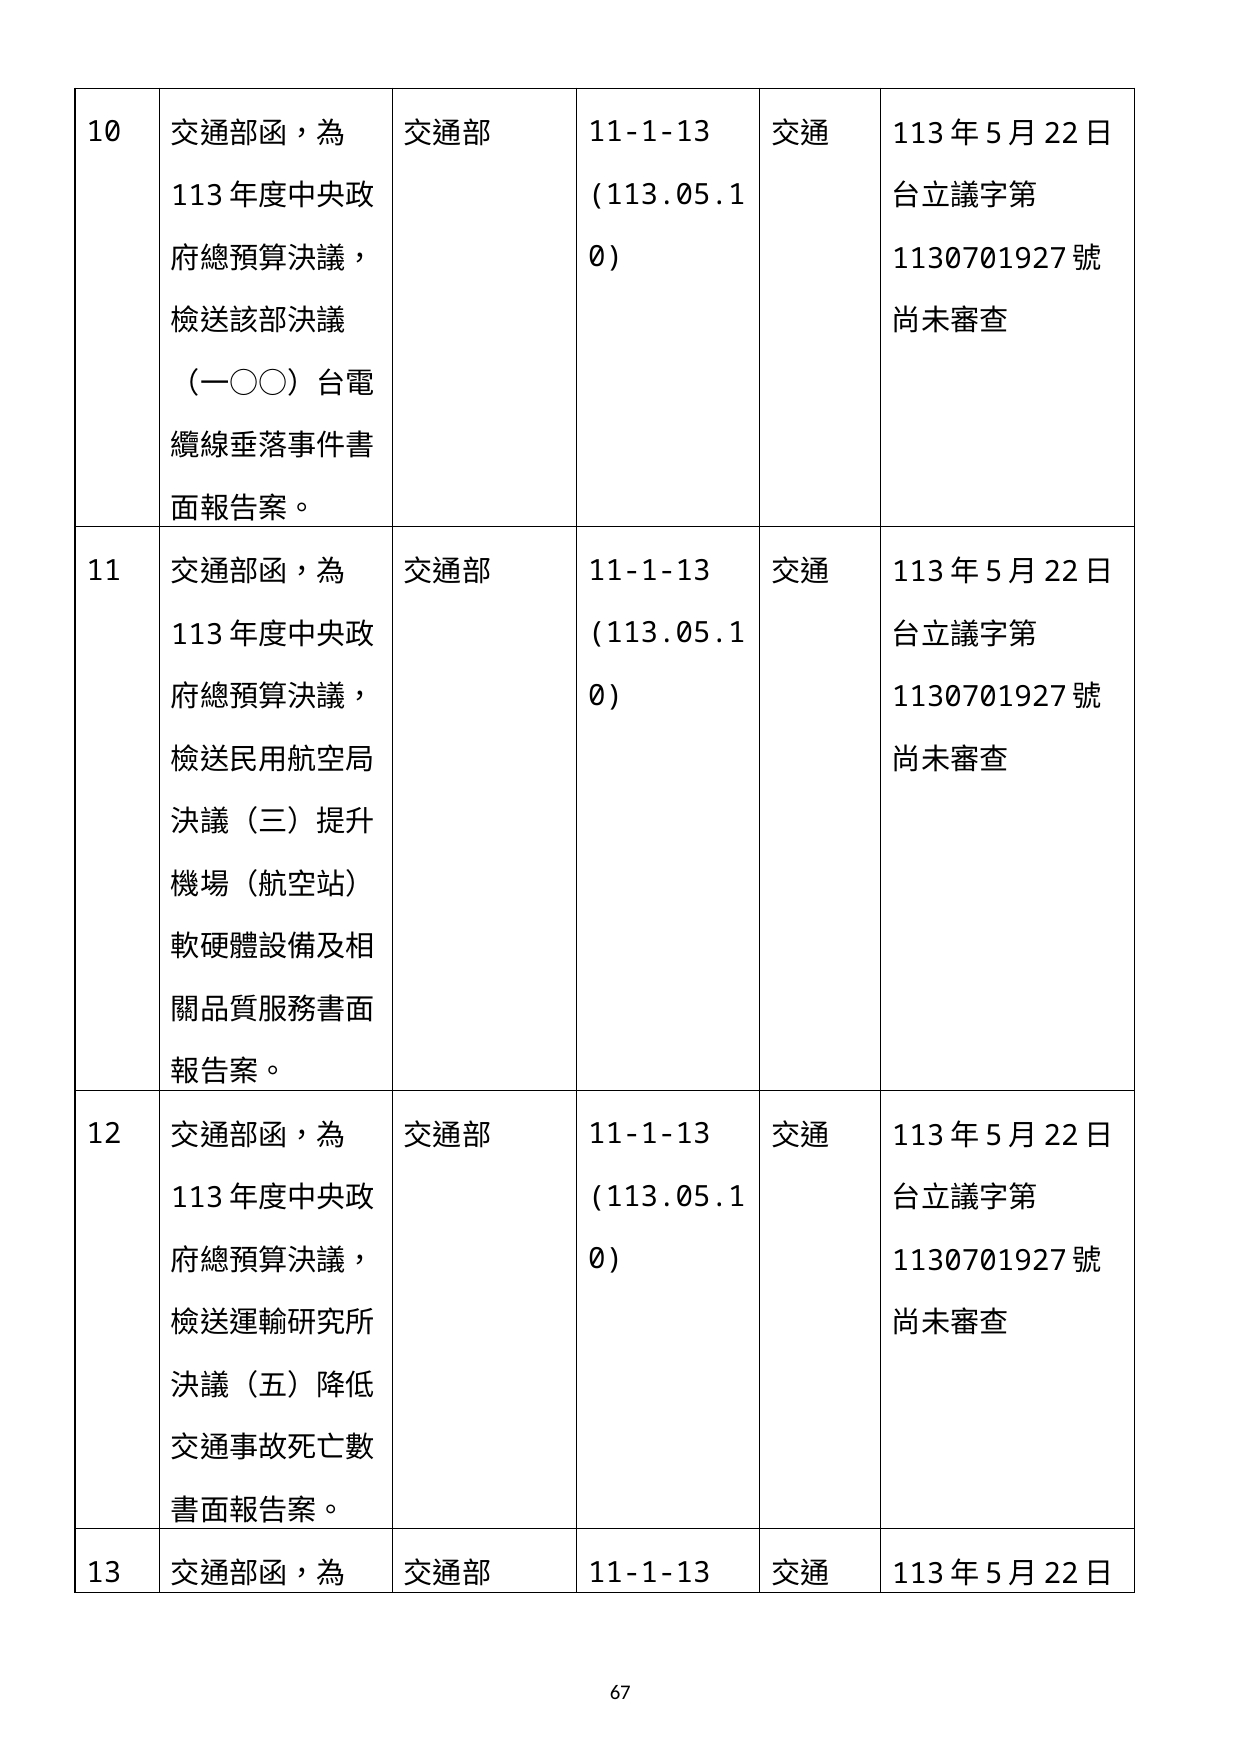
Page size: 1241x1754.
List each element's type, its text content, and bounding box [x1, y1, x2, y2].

table_cell 交通部函，為113年度中央政府總預算決議，檢送該部決議（一○○）台電纜線垂落事件書面報告案。 [160, 89, 392, 526]
table_cell 交通部 [393, 527, 576, 1090]
table_cell 交通 [760, 1091, 880, 1528]
table_cell 13 [76, 1529, 159, 1592]
table_cell 交通部函，為113年度中央政府總預算決議，檢送運輸研究所決議（五）降低交通事故死亡數書面報告案。 [160, 1091, 392, 1528]
table_cell 11-1-13 (113.05.10) [577, 89, 759, 526]
table_cell 113年5月22日 台立議字第1130701927號 尚未審查 [881, 1091, 1134, 1528]
table_cell 10 [76, 89, 159, 526]
table_cell 交通部 [393, 89, 576, 526]
table_cell 交通 [760, 1529, 880, 1592]
table_cell 11-1-13 (113.05.10) [577, 527, 759, 1090]
table_cell 11-1-13 (113.05.10) [577, 1091, 759, 1528]
table_cell 交通部 [393, 1091, 576, 1528]
table_cell 交通部 [393, 1529, 576, 1592]
table_cell 12 [76, 1091, 159, 1528]
table_cell 113年5月22日 台立議字第1130701927號 尚未審查 [881, 527, 1134, 1090]
table_cell 交通 [760, 527, 880, 1090]
table_cell 交通部函，為 [160, 1529, 392, 1592]
table_cell 113年5月22日 台立議字第1130701927號 尚未審查 [881, 89, 1134, 526]
table_cell 交通部函，為113年度中央政府總預算決議，檢送民用航空局決議（三）提升機場（航空站）軟硬體設備及相關品質服務書面報告案。 [160, 527, 392, 1090]
table_cell 交通 [760, 89, 880, 526]
table_cell 11-1-13 [577, 1529, 759, 1592]
table_cell 11 [76, 527, 159, 1090]
table_cell 113年5月22日 [881, 1529, 1134, 1592]
